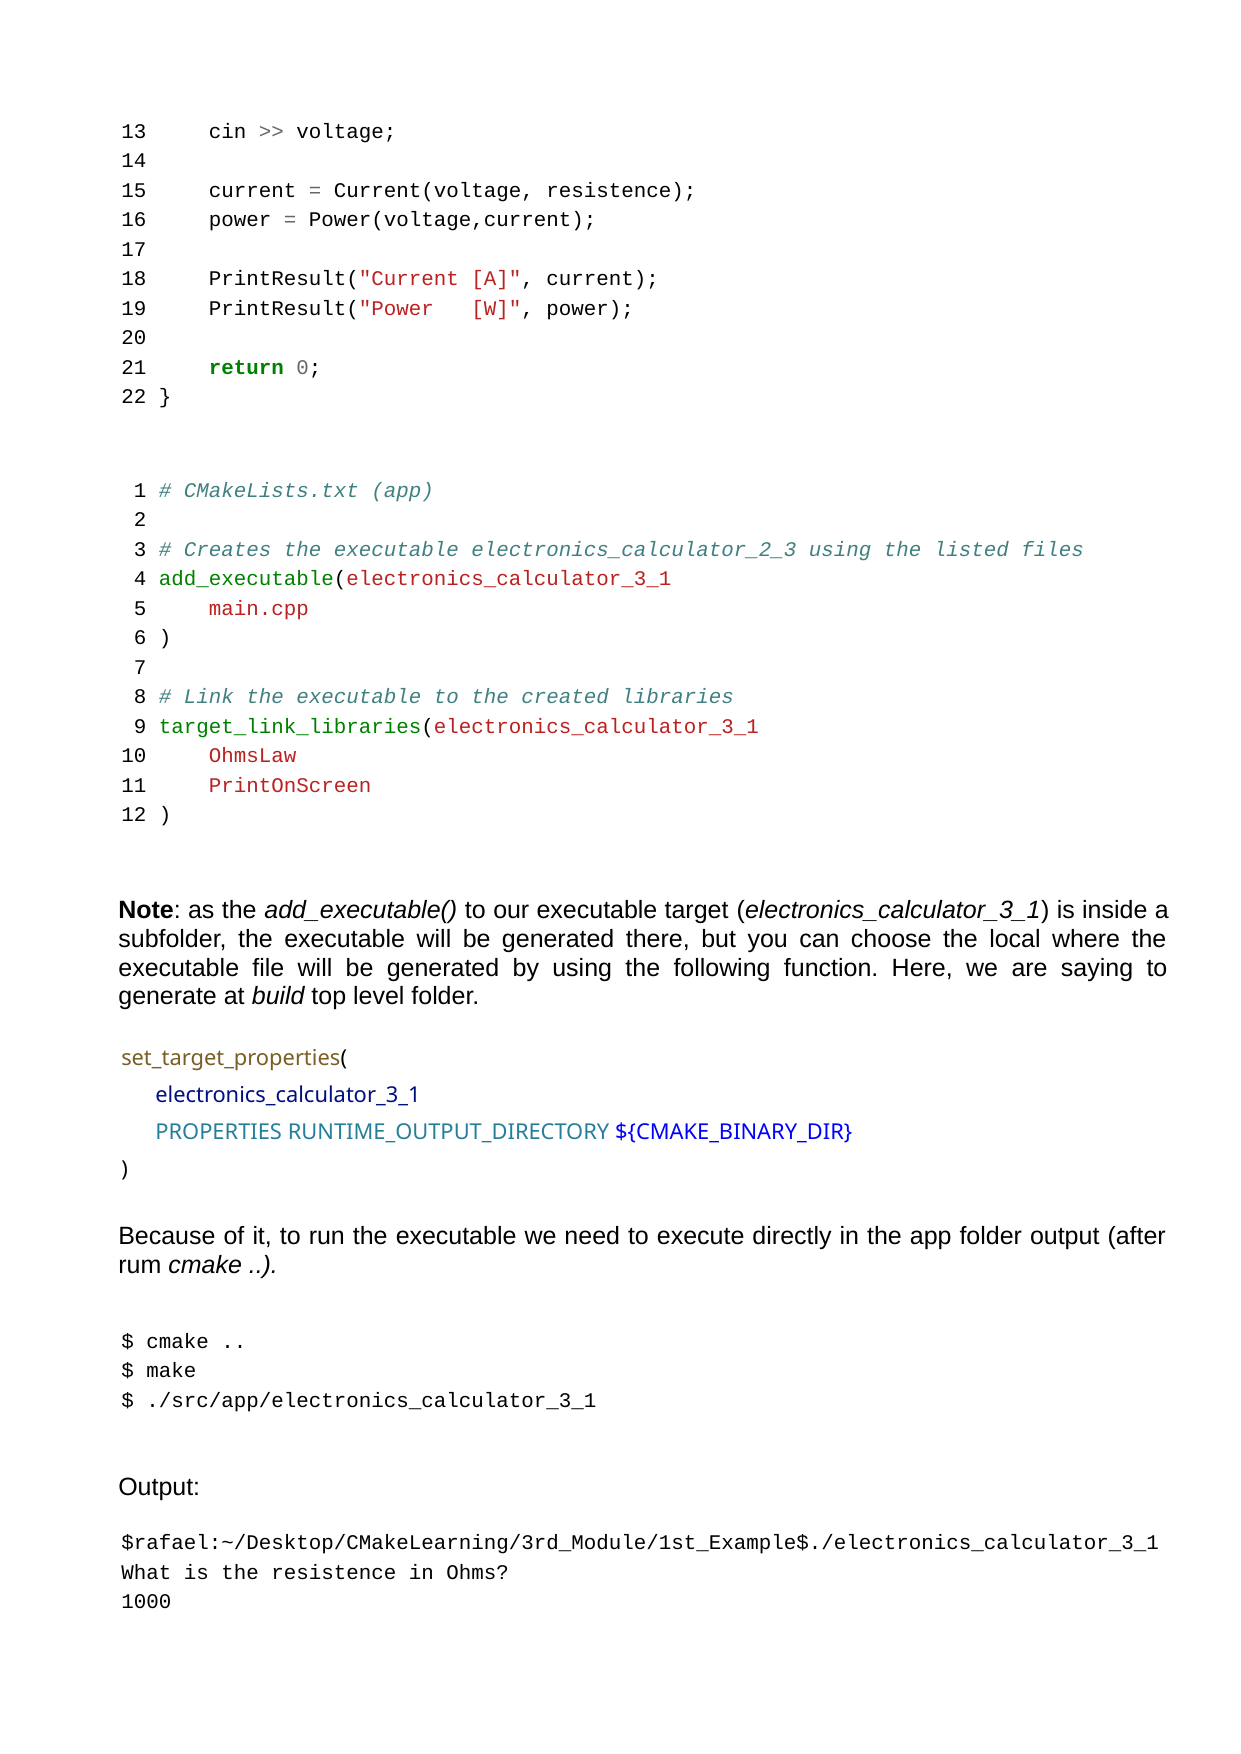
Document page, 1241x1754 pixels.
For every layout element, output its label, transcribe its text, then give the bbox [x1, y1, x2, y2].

table_header $rafael:~/Desktop/CMakeLearning/3rd_Module/1st_Example$./electronics_calculator_3_1 What is the resistence in Ohms? 1000 [118, 1529, 1169, 1624]
table_header 13 14 15 16 17 18 19 20 21 22 [118, 118, 156, 448]
text Note: as the add_executable() to our executable target (electronics_calculator_3_1) is inside a subfolder, the executable will be generated there, but you can choose the local where the executable file will be generated by using the following function. Here, we are saying to generate at build top level folder. [118, 895, 1169, 1010]
table_header 1 2 3 4 5 6 7 8 9 10 11 12 [118, 477, 156, 866]
table_header $ cmake .. $ make $ ./src/app/electronics_calculator_3_1 [118, 1307, 1169, 1443]
text Because of it, to run the executable we need to execute directly in the app folder output (after rum cmake ..). [118, 1221, 1169, 1278]
table_header cin >> voltage; current = Current(voltage, resistence); power = Power(voltage,current); PrintResult("Current [A]", current); PrintResult("Power [W]", power); return 0; } [156, 118, 1169, 448]
table_header set_target_properties( electronics_calculator_3_1 PROPERTIES RUNTIME_OUTPUT_DIRECTORY ${CMAKE_BINARY_DIR} ) [118, 1039, 1169, 1192]
text Output: [118, 1472, 1169, 1501]
table_header # CMakeLists.txt (app) # Creates the executable electronics_calculator_2_3 using the listed files add_executable(electronics_calculator_3_1 main.cpp ) # Link the executable to the created libraries target_link_libraries(electronics_calculator_3_1 OhmsLaw PrintOnScreen ) [156, 477, 1096, 866]
